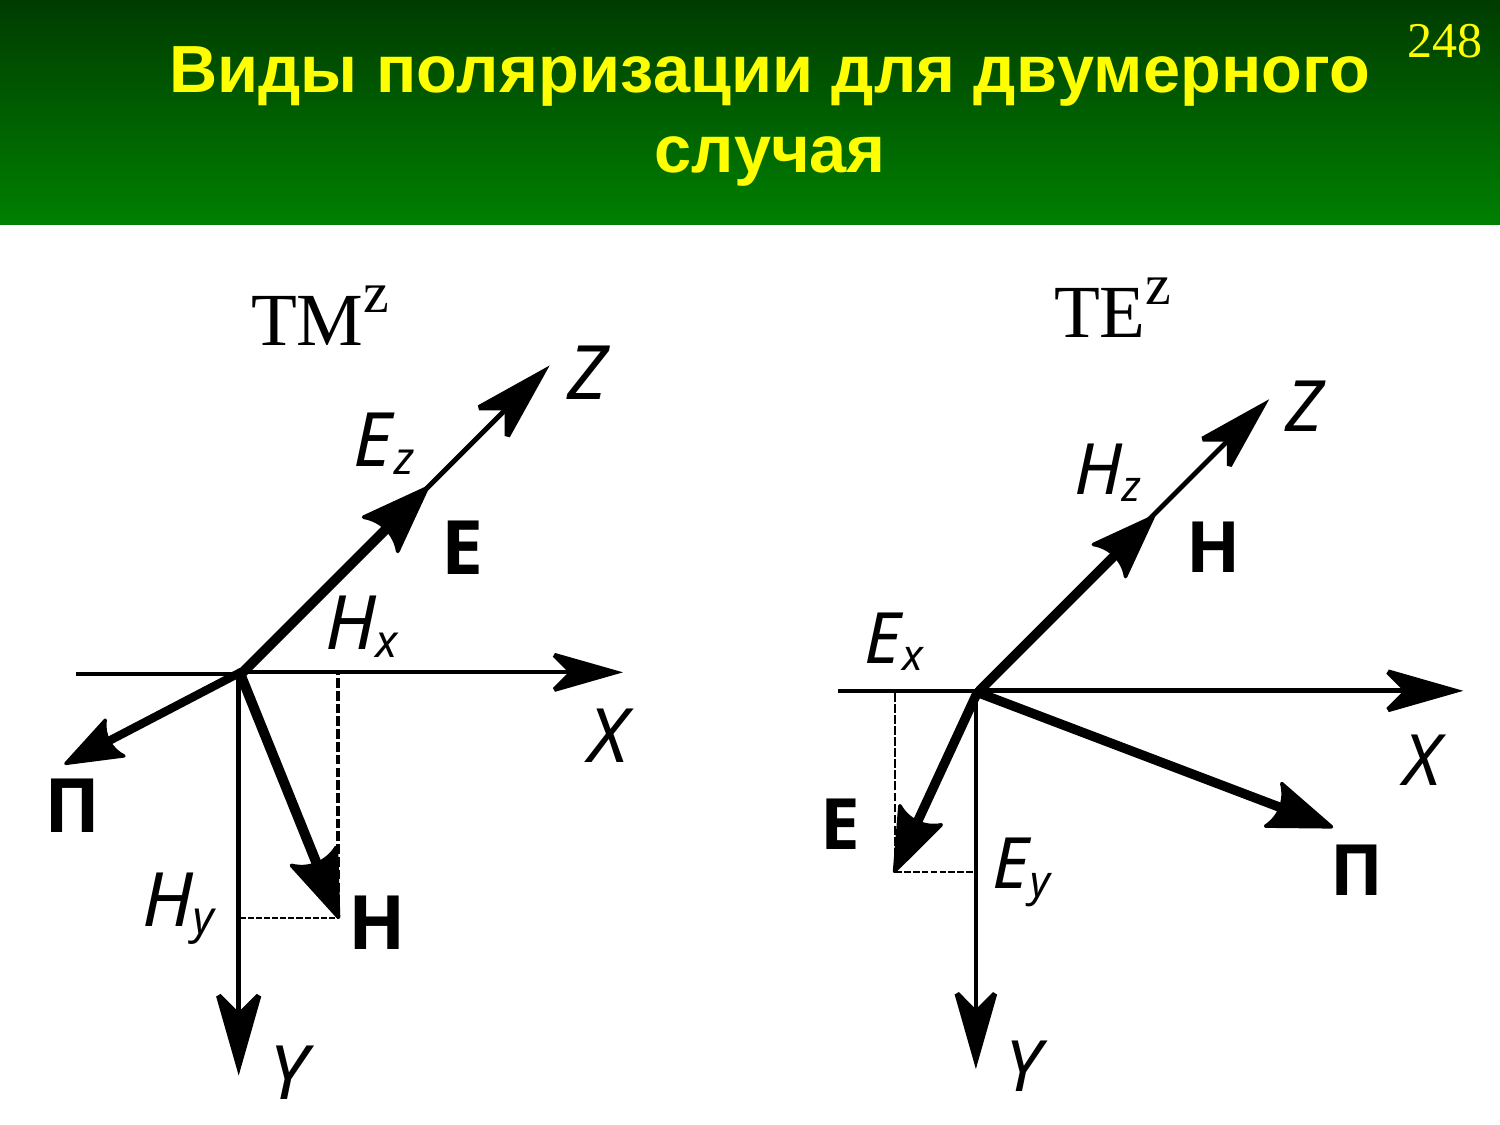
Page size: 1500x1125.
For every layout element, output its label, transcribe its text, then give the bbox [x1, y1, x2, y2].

picture [51, 345, 642, 1100]
text_box TMz [236, 237, 405, 345]
picture [826, 379, 1464, 1092]
title Виды поляризации для двумерного случая [100, 7, 1441, 204]
text_box TEz [1039, 230, 1187, 366]
